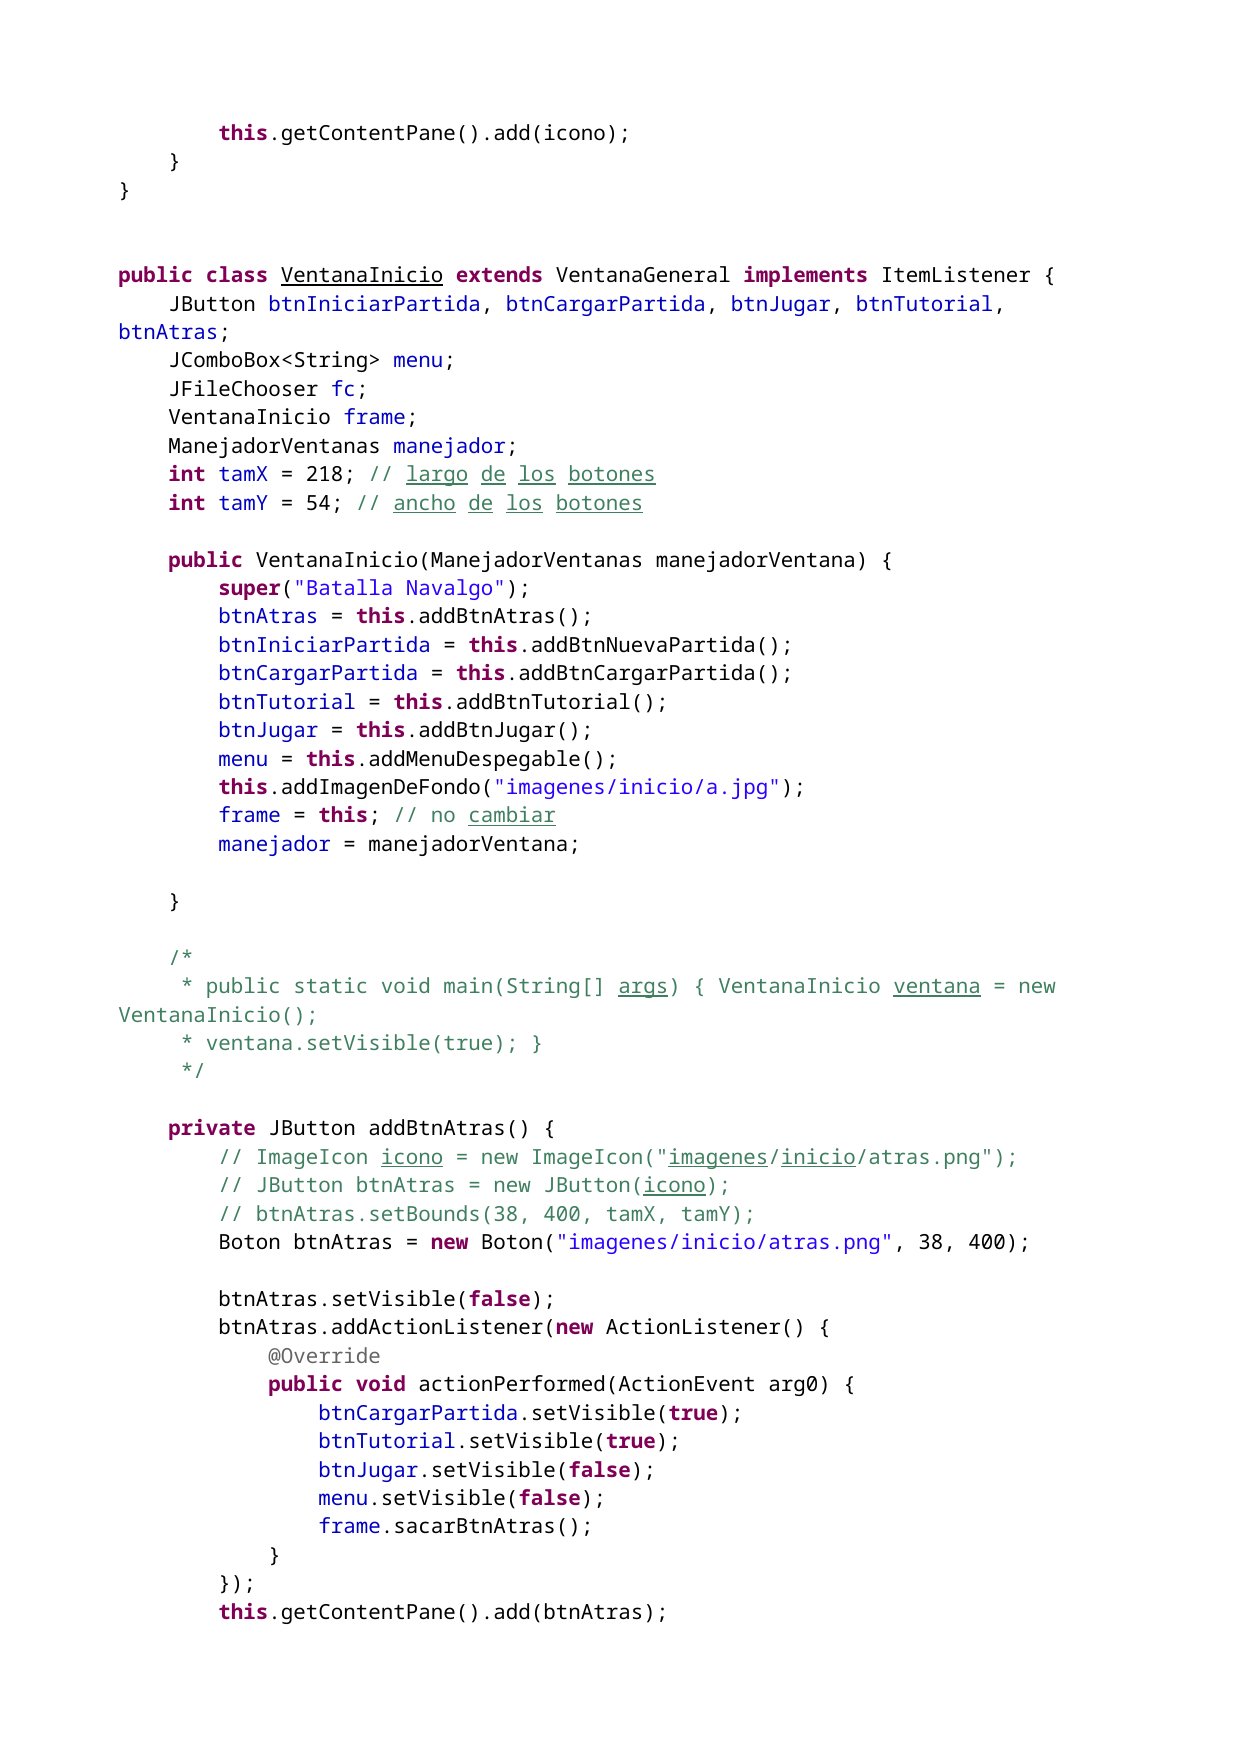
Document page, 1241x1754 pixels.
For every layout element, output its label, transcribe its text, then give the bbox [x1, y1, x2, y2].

text // JButton btnAtras = new JButton(icono); [118, 1170, 1122, 1199]
text int tamX = 218; // largo de los botones [118, 459, 1122, 488]
text btnAtras.setVisible(false); [118, 1284, 1122, 1312]
text btnTutorial = this.addBtnTutorial(); [118, 687, 1122, 715]
text /* [118, 943, 1122, 971]
text } [118, 886, 1122, 914]
text } [118, 175, 1122, 203]
text super("Batalla Navalgo"); [118, 573, 1122, 602]
text btnAtras.addActionListener(new ActionListener() { [118, 1312, 1122, 1341]
text btnCargarPartida.setVisible(true); [118, 1398, 1122, 1426]
text ManejadorVentanas manejador; [118, 431, 1122, 459]
text }); [118, 1568, 1122, 1597]
text * ventana.setVisible(true); } [118, 1028, 1122, 1057]
text menu.setVisible(false); [118, 1483, 1122, 1512]
text btnAtras = this.addBtnAtras(); [118, 602, 1122, 630]
text } [118, 1540, 1122, 1568]
text btnCargarPartida = this.addBtnCargarPartida(); [118, 658, 1122, 687]
text JButton btnIniciarPartida, btnCargarPartida, btnJugar, btnTutorial, btnAtras; [118, 289, 1122, 346]
text btnJugar = this.addBtnJugar(); [118, 715, 1122, 744]
text this.getContentPane().add(btnAtras); [118, 1597, 1122, 1625]
text frame.sacarBtnAtras(); [118, 1512, 1122, 1540]
text VentanaInicio frame; [118, 402, 1122, 431]
text this.getContentPane().add(icono); [118, 118, 1122, 147]
text menu = this.addMenuDespegable(); [118, 744, 1122, 772]
text * public static void main(String[] args) { VentanaInicio ventana = new VentanaInicio(); [118, 971, 1122, 1028]
text Boton btnAtras = new Boton("imagenes/inicio/atras.png", 38, 400); [118, 1227, 1122, 1256]
text btnJugar.setVisible(false); [118, 1455, 1122, 1483]
text // btnAtras.setBounds(38, 400, tamX, tamY); [118, 1199, 1122, 1227]
text */ [118, 1057, 1122, 1085]
text public void actionPerformed(ActionEvent arg0) { [118, 1369, 1122, 1398]
text btnIniciarPartida = this.addBtnNuevaPartida(); [118, 630, 1122, 658]
text JFileChooser fc; [118, 374, 1122, 402]
text manejador = manejadorVentana; [118, 829, 1122, 857]
text @Override [118, 1341, 1122, 1369]
text int tamY = 54; // ancho de los botones [118, 488, 1122, 516]
text private JButton addBtnAtras() { [118, 1113, 1122, 1142]
text public class VentanaInicio extends VentanaGeneral implements ItemListener { [118, 260, 1122, 289]
text // ImageIcon icono = new ImageIcon("imagenes/inicio/atras.png"); [118, 1142, 1122, 1170]
text public VentanaInicio(ManejadorVentanas manejadorVentana) { [118, 545, 1122, 573]
text frame = this; // no cambiar [118, 801, 1122, 829]
text JComboBox<String> menu; [118, 346, 1122, 374]
text btnTutorial.setVisible(true); [118, 1426, 1122, 1455]
text } [118, 147, 1122, 175]
text this.addImagenDeFondo("imagenes/inicio/a.jpg"); [118, 772, 1122, 801]
